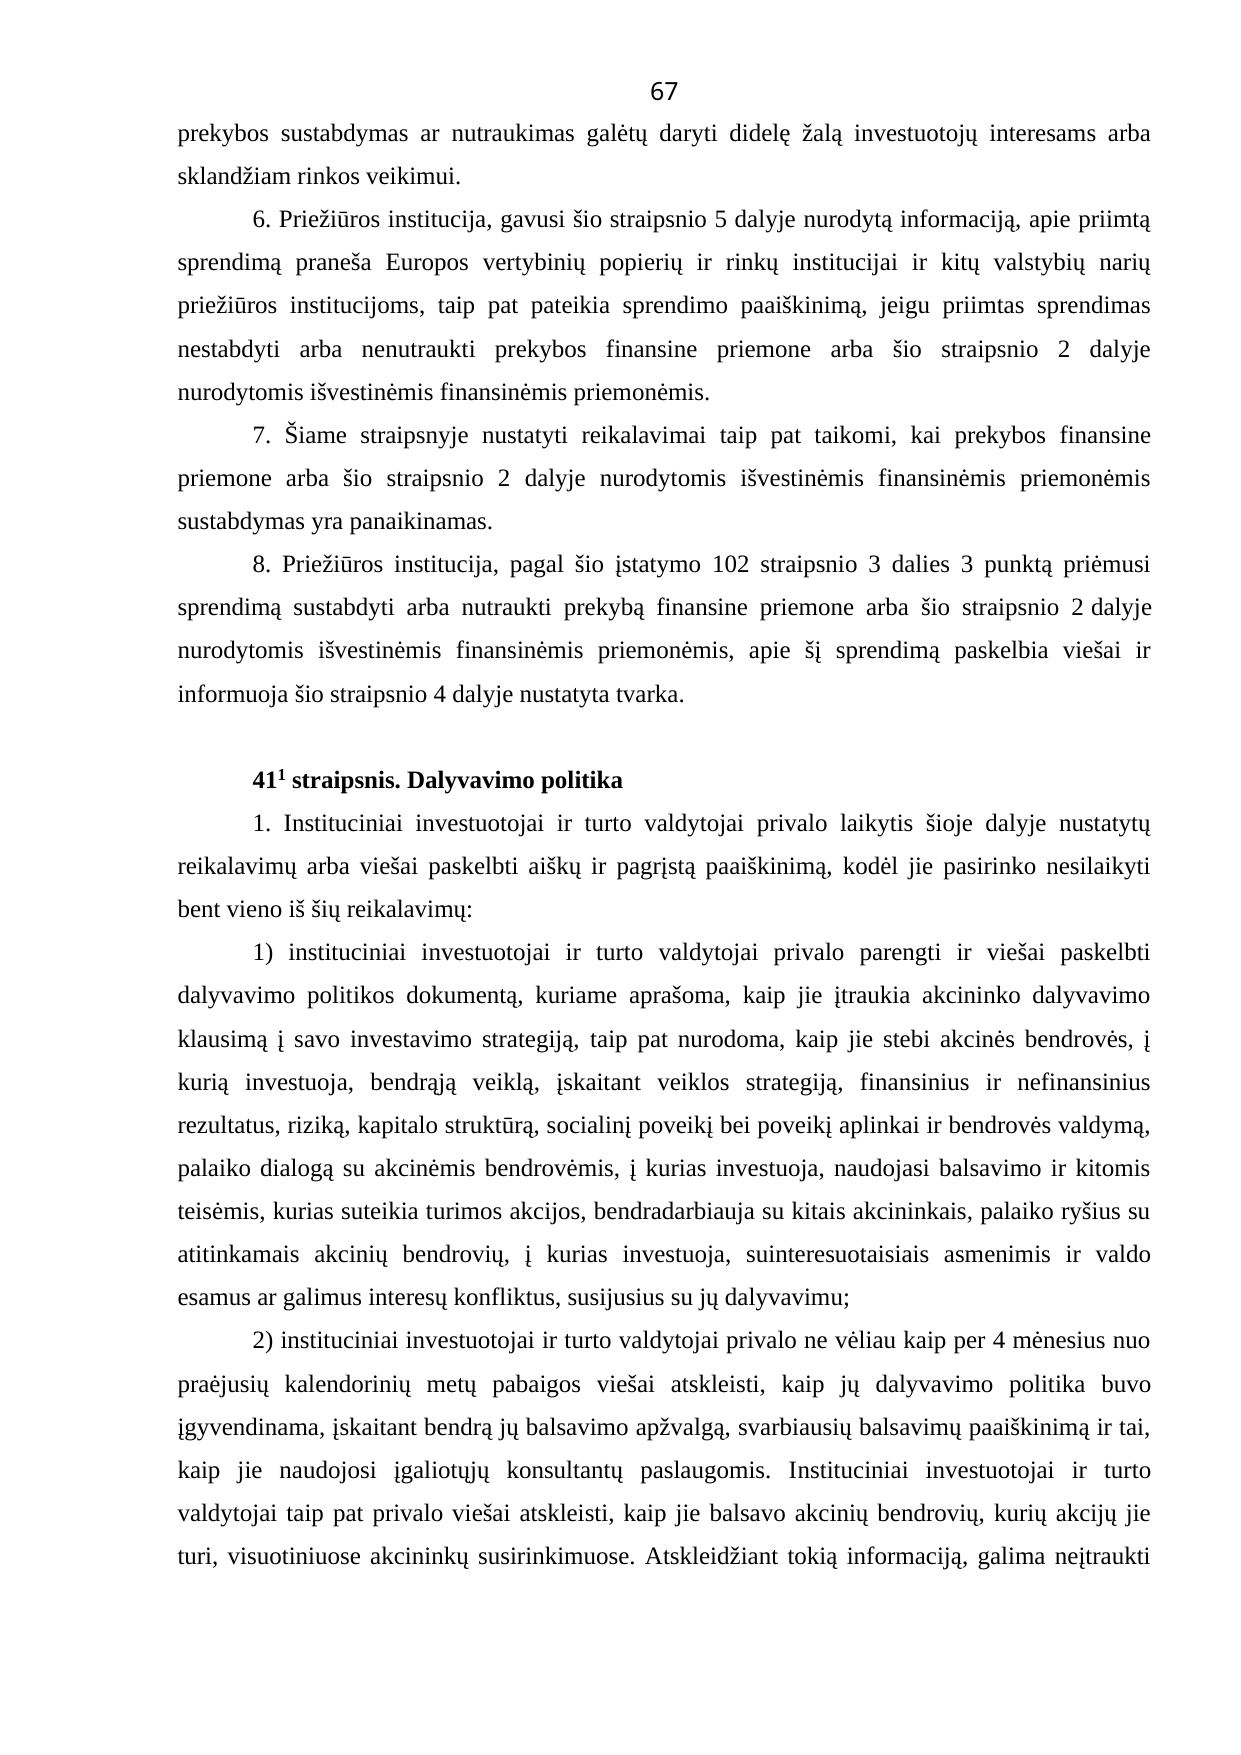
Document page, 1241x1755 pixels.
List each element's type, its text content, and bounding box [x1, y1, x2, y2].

text 411 straipsnis. Dalyvavimo politika [177, 765, 1152, 794]
text prekybos sustabdymas ar nutraukimas galėtų daryti didelę žalą investuotojų interesams arba sklandžiam rinkos veikimui. [177, 118, 1152, 190]
text 8. Priežiūros institucija, pagal šio įstatymo 102 straipsnio 3 dalies 3 punktą priėmusi sprendimą sustabdyti arba nutraukti prekybą finansine priemone arba šio straipsnio 2 dalyje nurodytomis išvestinėmis finansinėmis priemonėmis, apie šį sprendimą paskelbia viešai ir informuoja šio straipsnio 4 dalyje nustatyta tvarka. [177, 549, 1152, 707]
text 1) instituciniai investuotojai ir turto valdytojai privalo parengti ir viešai paskelbti dalyvavimo politikos dokumentą, kuriame aprašoma, kaip jie įtraukia akcininko dalyvavimo klausimą į savo investavimo strategiją, taip pat nurodoma, kaip jie stebi akcinės bendrovės, į kurią investuoja, bendrąją veiklą, įskaitant veiklos strategiją, finansinius ir nefinansinius rezultatus, riziką, kapitalo struktūrą, socialinį poveikį bei poveikį aplinkai ir bendrovės valdymą, palaiko dialogą su akcinėmis bendrovėmis, į kurias investuoja, naudojasi balsavimo ir kitomis teisėmis, kurias suteikia turimos akcijos, bendradarbiauja su kitais akcininkais, palaiko ryšius su atitinkamais akcinių bendrovių, į kurias investuoja, suinteresuotaisiais asmenimis ir valdo esamus ar galimus interesų konfliktus, susijusius su jų dalyvavimu; [177, 937, 1152, 1311]
text 6. Priežiūros institucija, gavusi šio straipsnio 5 dalyje nurodytą informaciją, apie priimtą sprendimą praneša Europos vertybinių popierių ir rinkų institucijai ir kitų valstybių narių priežiūros institucijoms, taip pat pateikia sprendimo paaiškinimą, jeigu priimtas sprendimas nestabdyti arba nenutraukti prekybos finansine priemone arba šio straipsnio 2 dalyje nurodytomis išvestinėmis finansinėmis priemonėmis. [177, 204, 1152, 406]
text 2) instituciniai investuotojai ir turto valdytojai privalo ne vėliau kaip per 4 mėnesius nuo praėjusių kalendorinių metų pabaigos viešai atskleisti, kaip jų dalyvavimo politika buvo įgyvendinama, įskaitant bendrą jų balsavimo apžvalgą, svarbiausių balsavimų paaiškinimą ir tai, kaip jie naudojosi įgaliotųjų konsultantų paslaugomis. Instituciniai investuotojai ir turto valdytojai taip pat privalo viešai atskleisti, kaip jie balsavo akcinių bendrovių, kurių akcijų jie turi, visuotiniuose akcininkų susirinkimuose. Atskleidžiant tokią informaciją, galima neįtraukti [177, 1326, 1152, 1570]
text 1. Instituciniai investuotojai ir turto valdytojai privalo laikytis šioje dalyje nustatytų reikalavimų arba viešai paskelbti aiškų ir pagrįstą paaiškinimą, kodėl jie pasirinko nesilaikyti bent vieno iš šių reikalavimų: [177, 808, 1152, 923]
text 7. Šiame straipsnyje nustatyti reikalavimai taip pat taikomi, kai prekybos finansine priemone arba šio straipsnio 2 dalyje nurodytomis išvestinėmis finansinėmis priemonėmis sustabdymas yra panaikinamas. [177, 420, 1152, 535]
